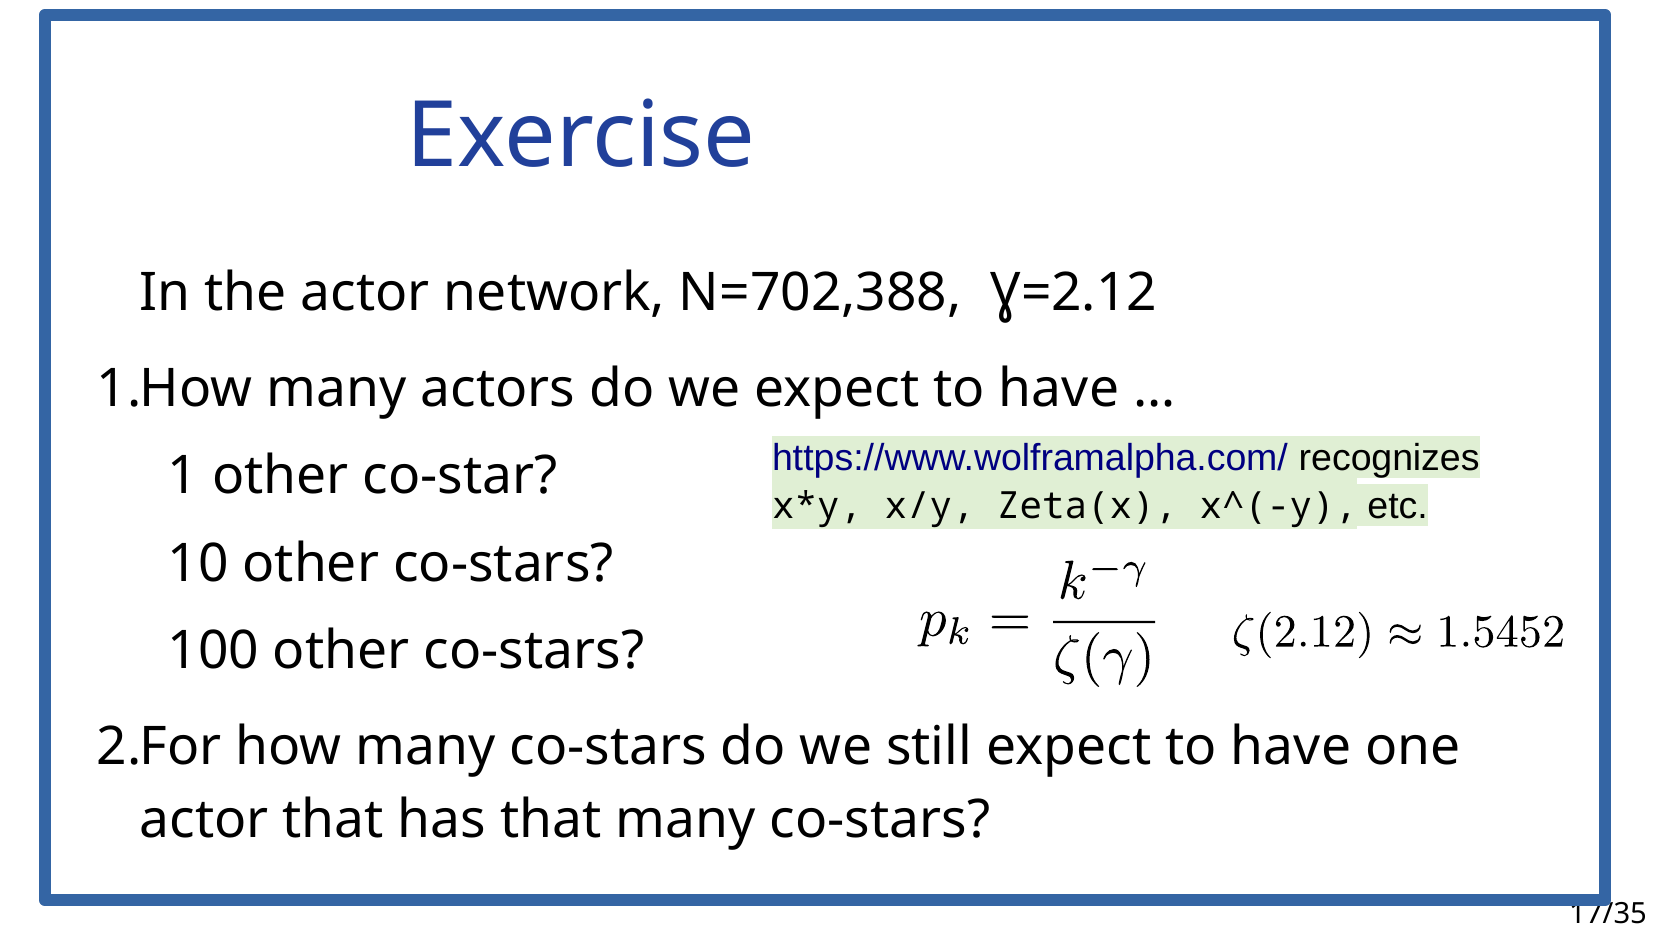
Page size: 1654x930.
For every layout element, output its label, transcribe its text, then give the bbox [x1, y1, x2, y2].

title Exercise [82, 21, 1081, 243]
picture [1230, 610, 1567, 661]
text_box https://www.wolframalpha.com/ recognizes x*y, x/y, Zeta(x), x^(-y), etc. [757, 428, 1533, 574]
text_box [917, 574, 1156, 687]
list In the actor network, N=702,388, Ɣ=2.12 How many actors do we expect to have … 1 other co-star? 10 other co-stars? 100 other co-stars? For how many co-stars do we still expect to have one actor that has that many co-stars? [82, 252, 1571, 856]
